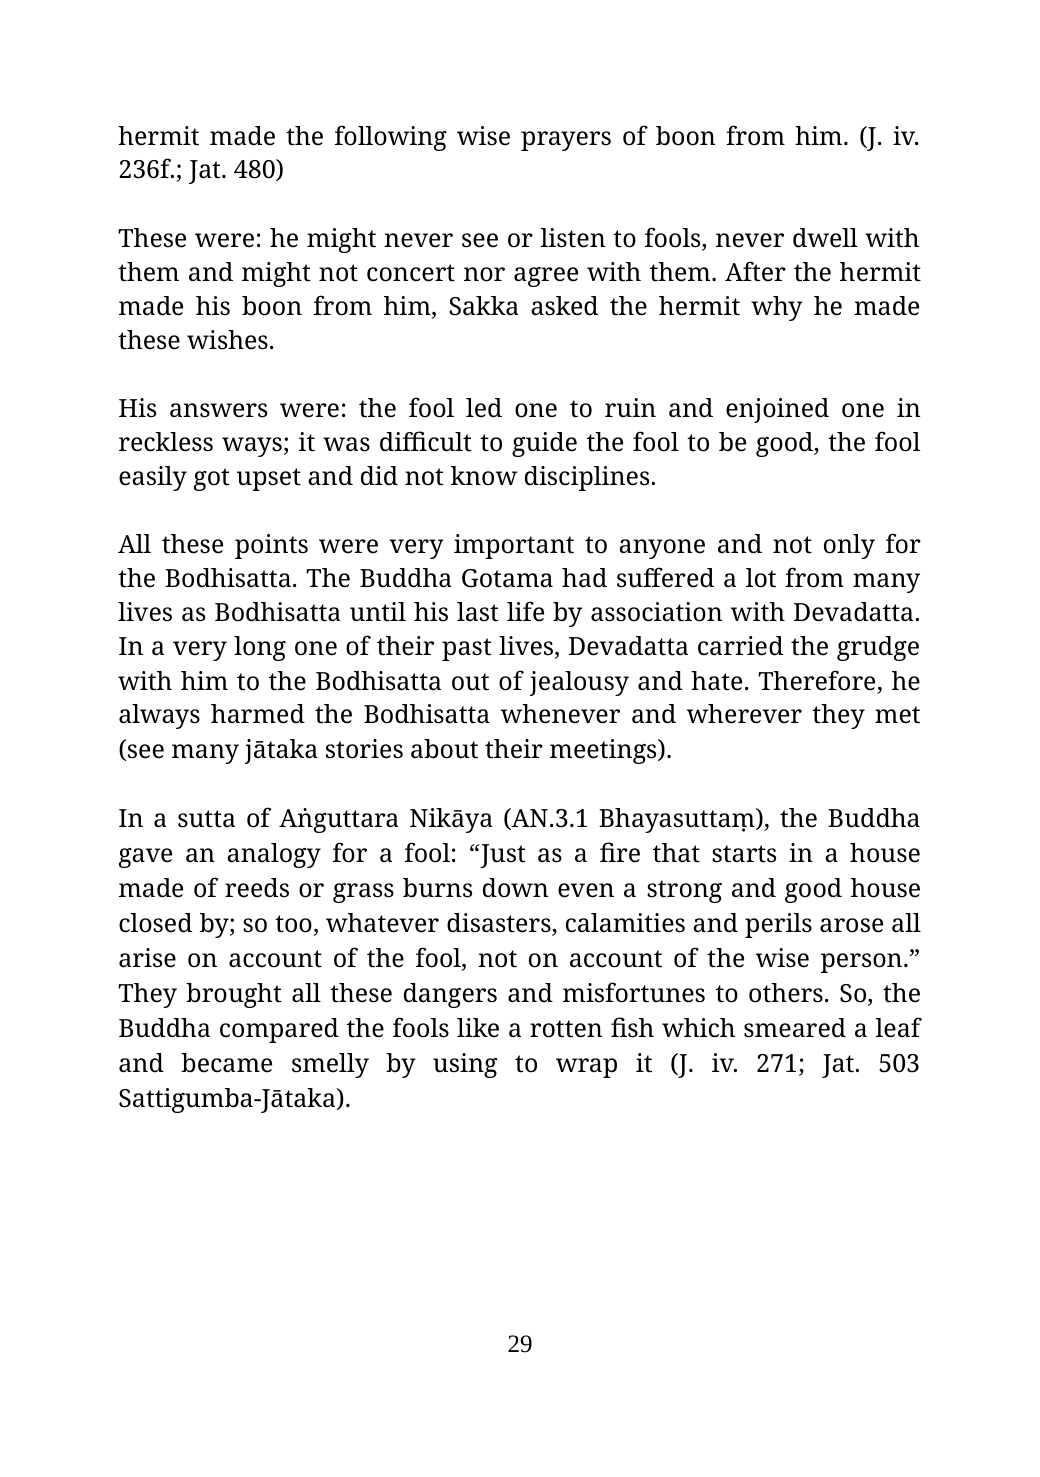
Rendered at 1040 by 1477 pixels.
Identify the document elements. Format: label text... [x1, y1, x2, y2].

text All these points were very important to anyone and not only for the Bodhisatta. The Buddha Gotama had suffered a lot from many lives as Bodhisatta until his last life by association with Devadatta. In a very long one of their past lives, Devadatta carried the grudge with him to the Bodhisatta out of jealousy and hate. Therefore, he always harmed the Bodhisatta whenever and wherever they met (see many jātaka stories about their meetings). [118, 527, 922, 765]
text hermit made the following wise prayers of boon from him. (J. iv. 236f.; Jat. 480) [118, 118, 922, 186]
text His answers were: the fool led one to ruin and enjoined one in reckless ways; it was difficult to guide the fool to be good, the fool easily got upset and did not know disciplines. [118, 391, 922, 493]
text In a sutta of Aṅguttara Nikāya (AN.3.1 Bhayasuttaṃ), the Buddha gave an analogy for a fool: “Just as a fire that starts in a house made of reeds or grass burns down even a strong and good house closed by; so too, whatever disasters, calamities and perils arose all arise on account of the fool, not on account of the wise person.” They brought all these dangers and misfortunes to others. So, the Buddha compared the fools like a rotten fish which smeared a leaf and became smelly by using to wrap it (J. iv. 271; Jat. 503 Sattigumba-Jātaka). [118, 799, 922, 1114]
text These were: he might never see or listen to fools, never dwell with them and might not concert nor agree with them. After the hermit made his boon from him, Sakka asked the hermit why he made these wishes. [118, 220, 922, 357]
